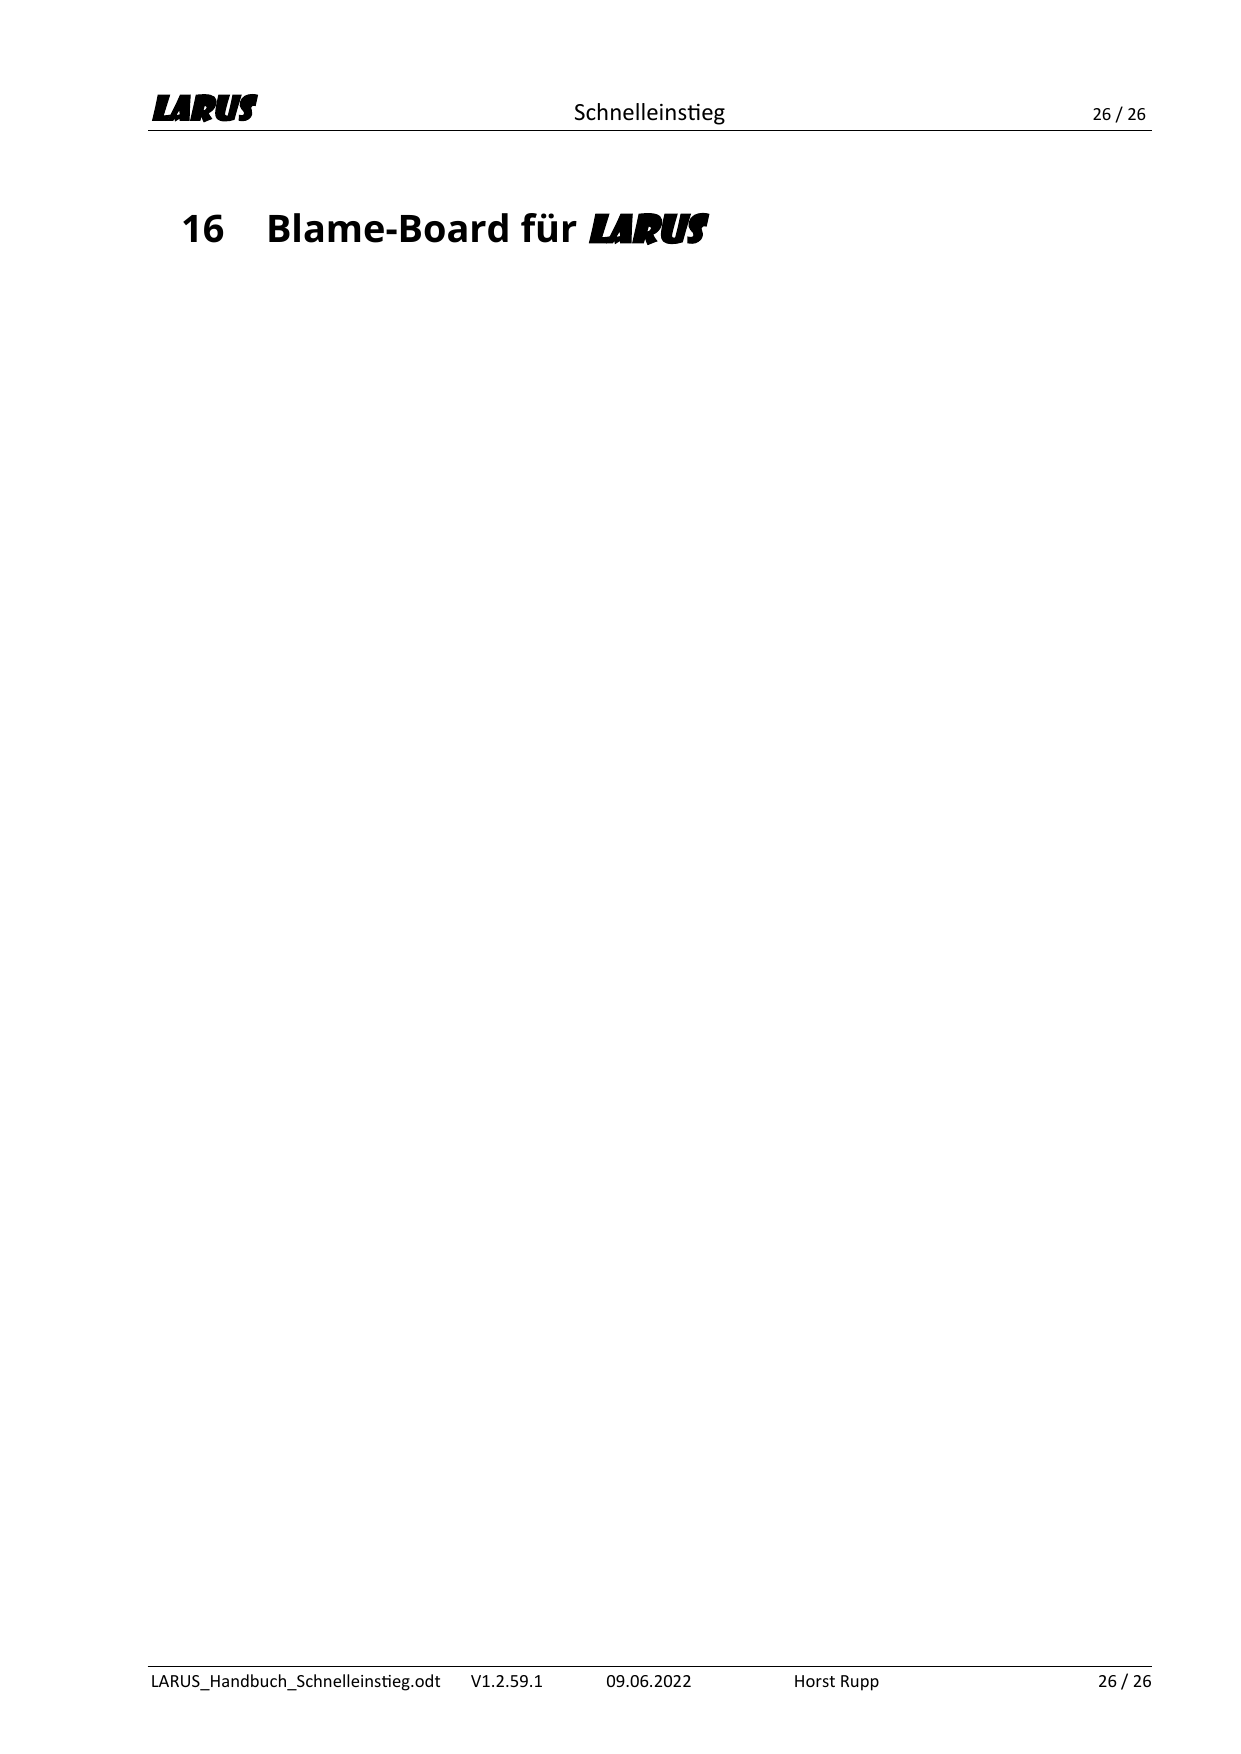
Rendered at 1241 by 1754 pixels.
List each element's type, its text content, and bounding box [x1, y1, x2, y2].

subtitle Blame-Board für LARUS [148, 167, 1128, 277]
